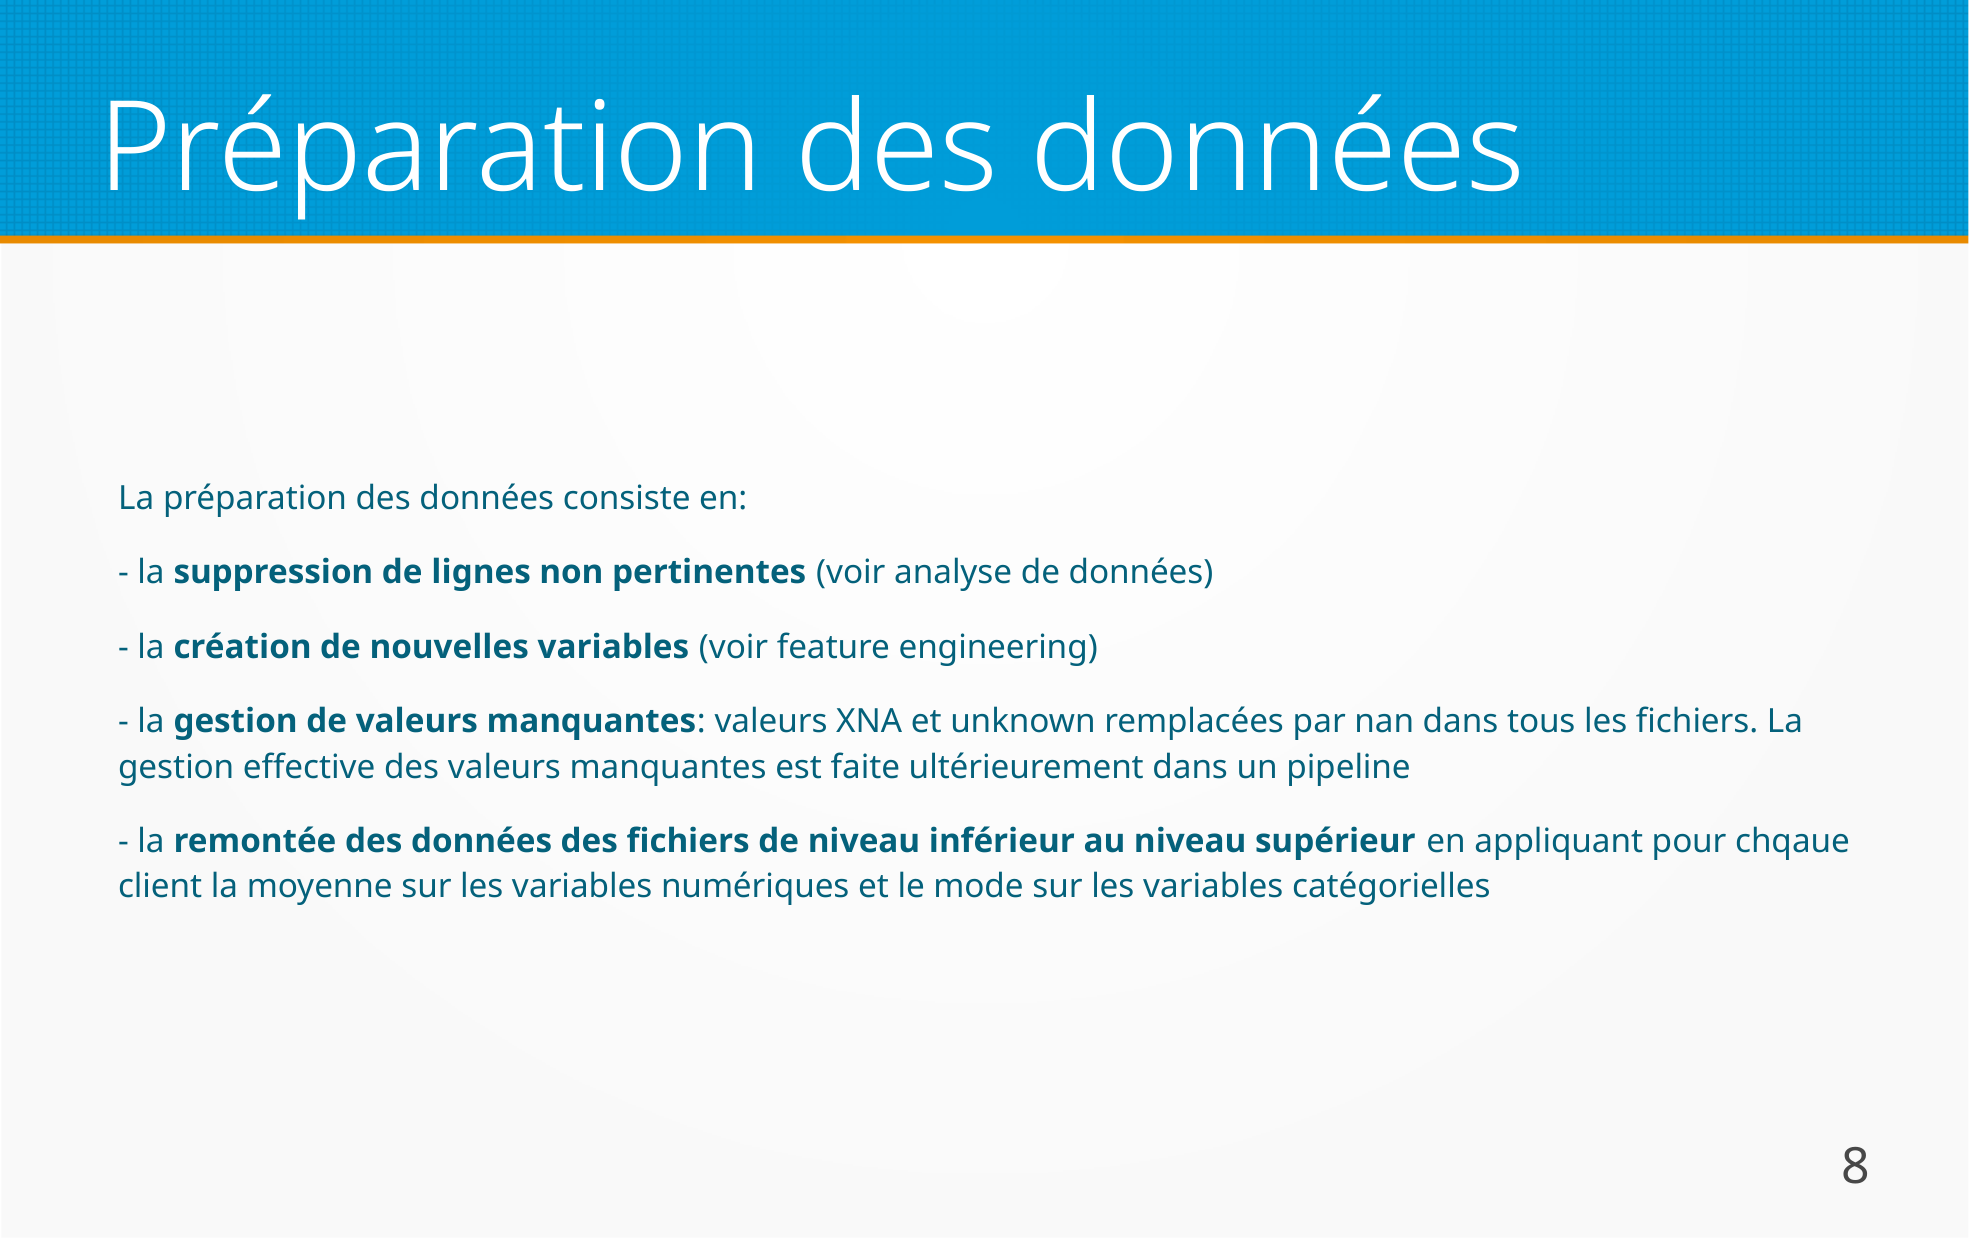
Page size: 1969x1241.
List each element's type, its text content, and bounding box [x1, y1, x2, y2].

text_box La préparation des données consiste en: - la suppression de lignes non pertinentes (voir analyse de données) - la création de nouvelles variables (voir feature engineering) - la gestion de valeurs manquantes: valeurs XNA et unknown remplacées par nan dans tous les fichiers. La gestion effective des valeurs manquantes est faite ultérieurement dans un pipeline - la remontée des données des fichiers de niveau inférieur au niveau supérieur en appliquant pour chqaue client la moyenne sur les variables numériques et le mode sur les variables catégorielles [112, 259, 1890, 1196]
picture [0, 236, 1969, 1241]
title Préparation des données [98, 19, 1870, 227]
